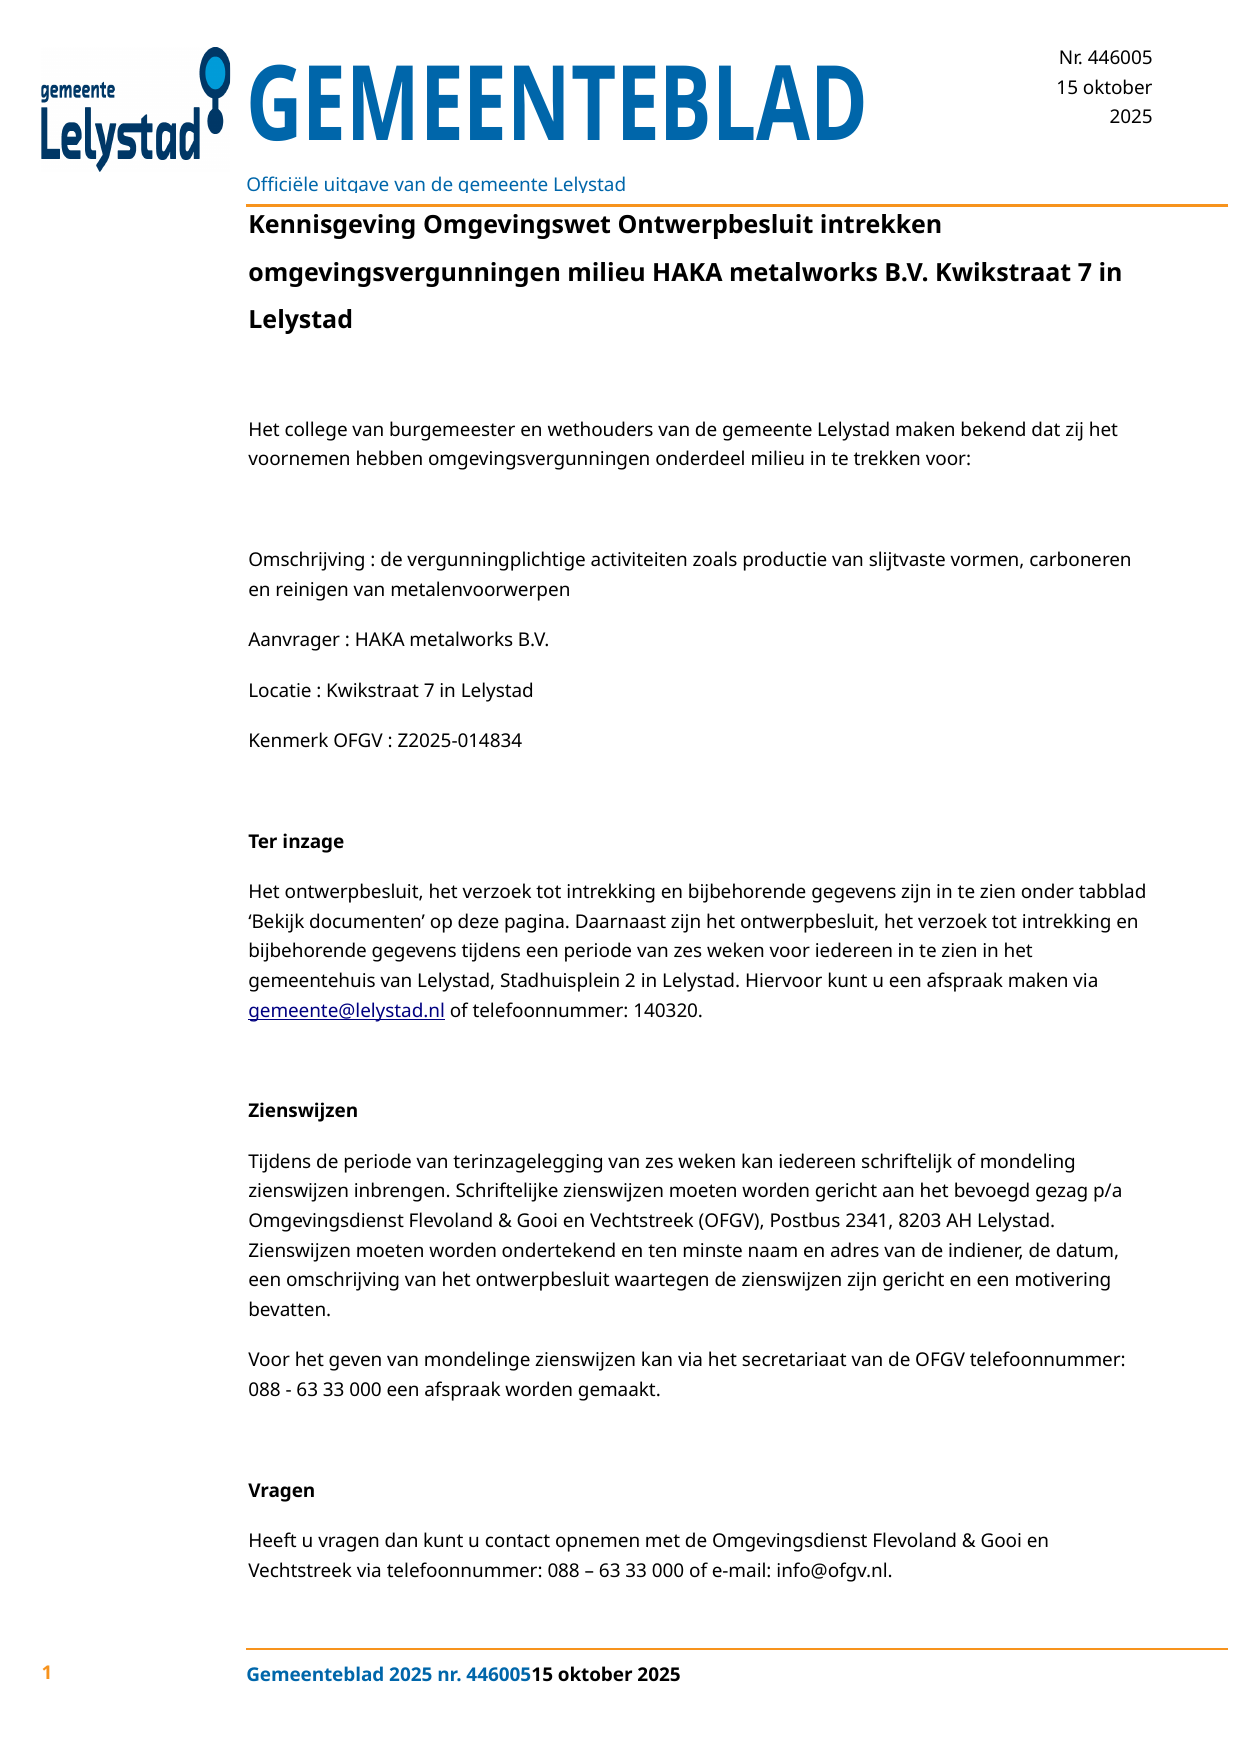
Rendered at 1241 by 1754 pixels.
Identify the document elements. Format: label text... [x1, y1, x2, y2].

text Zienswijzen [248, 1098, 1152, 1123]
text Heeft u vragen dan kunt u contact opnemen met de Omgevingsdienst Flevoland & Gooi en Vechtstreek via telefoonnummer: 088 – 63 33 000 of e-mail: info@ofgv.nl. [248, 1527, 1152, 1582]
text Voor het geven van mondelinge zienswijzen kan via het secretariaat van de OFGV telefoonnummer: 088 - 63 33 000 een afspraak worden gemaakt. [248, 1346, 1152, 1402]
text Tijdens de periode van terinzagelegging van zes weken kan iedereen schriftelijk of mondeling zienswijzen inbrengen. Schriftelijke zienswijzen moeten worden gericht aan het bevoegd gezag p/a Omgevingsdienst Flevoland & Gooi en Vechtstreek (OFGV), Postbus 2341, 8203 AH Lelystad. Zienswijzen moeten worden ondertekend en ten minste naam en adres van de indiener, de datum, een omschrijving van het ontwerpbesluit waartegen de zienswijzen zijn gericht en een motivering bevatten. [248, 1148, 1152, 1322]
text Omschrijving : de vergunningplichtige activiteiten zoals productie van slijtvaste vormen, carboneren en reinigen van metalenvoorwerpen [248, 546, 1152, 602]
picture [41, 47, 231, 172]
text Ter inzage [248, 828, 1152, 854]
text Kennisgeving Omgevingswet Ontwerpbesluit intrekken omgevingsvergunningen milieu HAKA metalworks B.V. Kwikstraat 7 in Lelystad [248, 207, 1152, 336]
text Vragen [248, 1477, 1152, 1502]
text Het ontwerpbesluit, het verzoek tot intrekking en bijbehorende gegevens zijn in te zien onder tabblad ‘Bekijk documenten’ op deze pagina. Daarnaast zijn het ontwerpbesluit, het verzoek tot intrekking en bijbehorende gegevens tijdens een periode van zes weken voor iedereen in te zien in het gemeentehuis van Lelystad, Stadhuisplein 2 in Lelystad. Hiervoor kunt u een afspraak maken via gemeente@lelystad.nl of telefoonnummer: 140320. [248, 878, 1152, 1022]
text Aanvrager : HAKA metalworks B.V. [248, 626, 1152, 652]
text Locatie : Kwikstraat 7 in Lelystad [248, 677, 1152, 702]
text Het college van burgemeester en wethouders van de gemeente Lelystad maken bekend dat zij het voornemen hebben omgevingsvergunningen onderdeel milieu in te trekken voor: [248, 416, 1152, 471]
text Kenmerk OFGV : Z2025-014834 [248, 727, 1152, 753]
